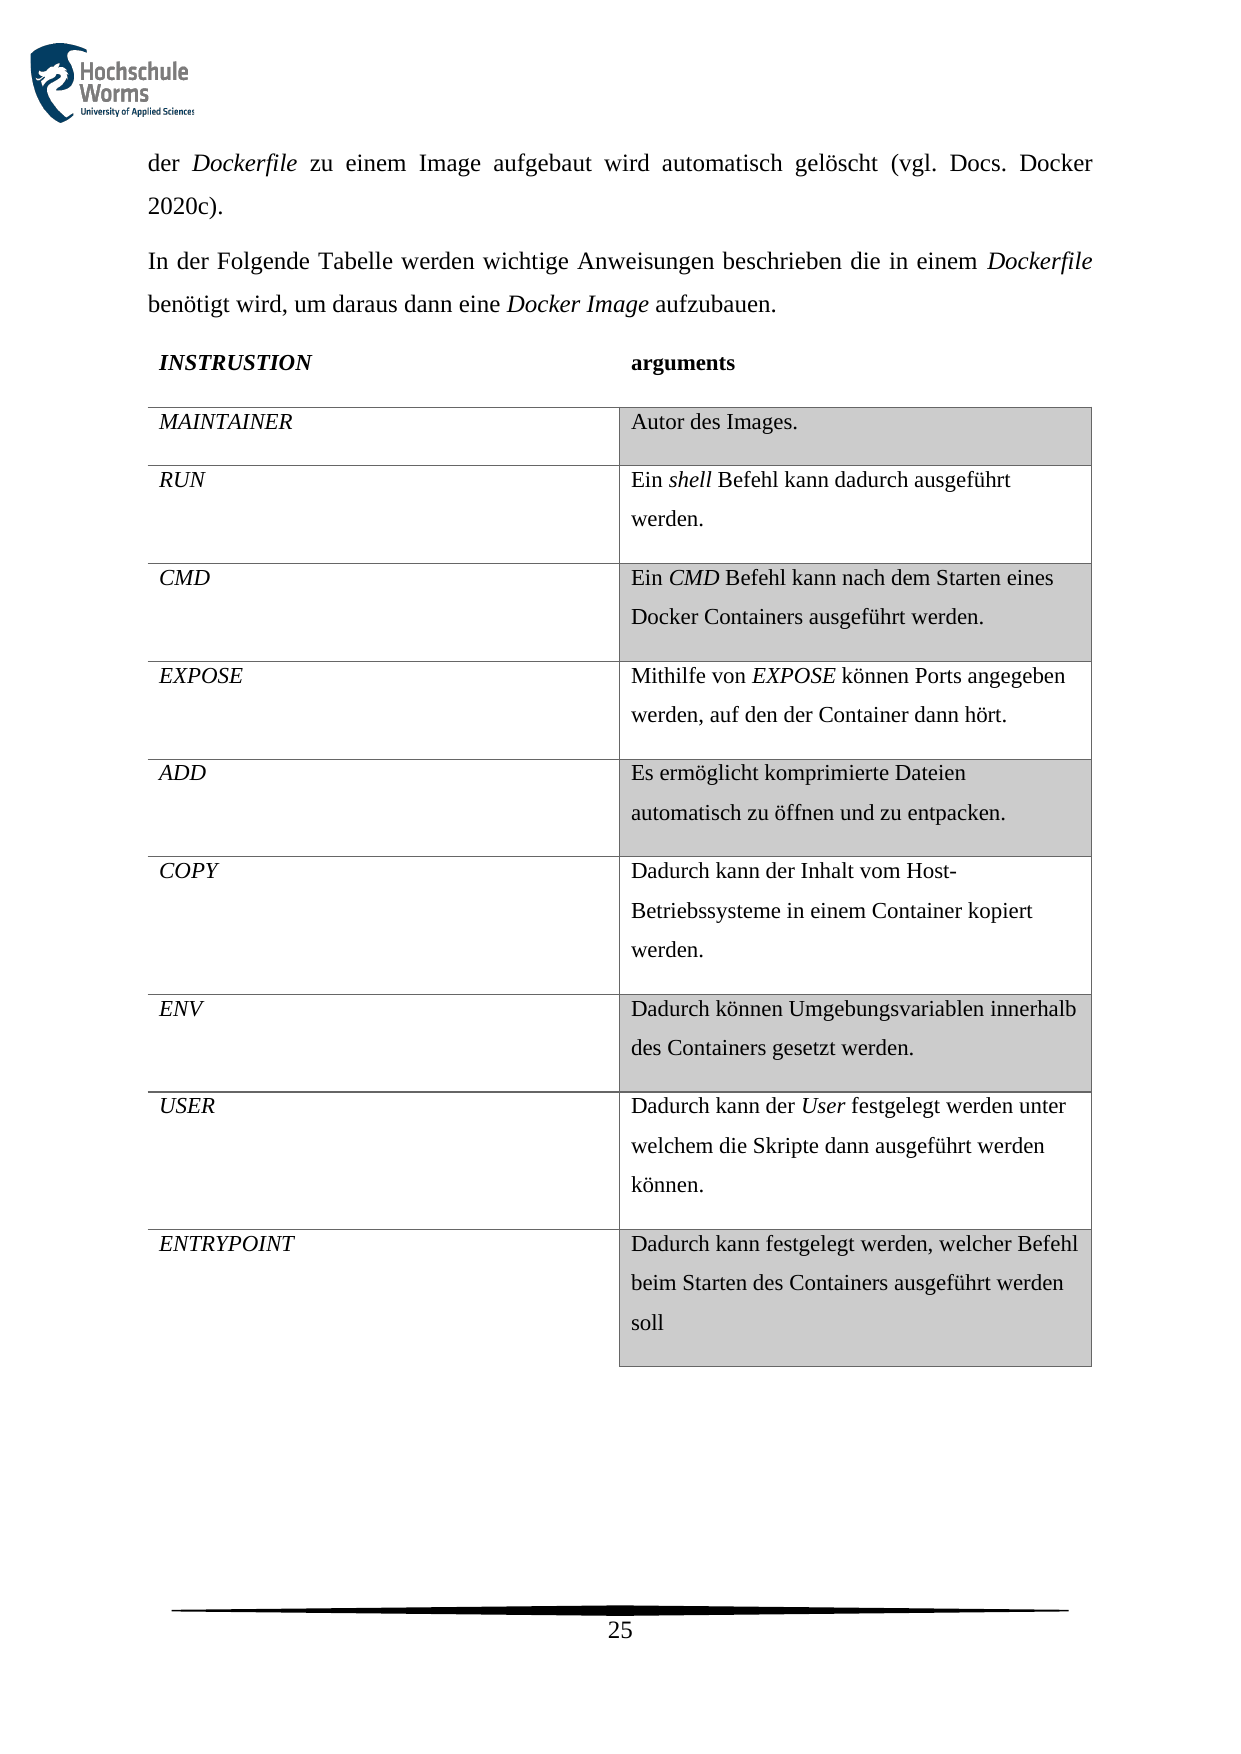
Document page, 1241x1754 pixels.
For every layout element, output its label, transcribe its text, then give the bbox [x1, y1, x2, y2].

table_cell EXPOSE [148, 662, 619, 758]
table_cell ENV [148, 995, 619, 1091]
table_cell ENTRYPOINT [148, 1230, 619, 1366]
table_cell Dadurch kann festgelegt werden, welcher Befehl beim Starten des Containers ausgeführt werden soll [620, 1230, 1091, 1366]
table_header INSTRUSTION [148, 349, 619, 407]
table_cell Dadurch kann der User festgelegt werden unter welchem die Skripte dann ausgeführt werden können. [620, 1093, 1091, 1229]
table_cell Autor des Images. [620, 408, 1091, 465]
table_cell Es ermöglicht komprimierte Dateien automatisch zu öffnen und zu entpacken. [620, 760, 1091, 856]
table_cell Dadurch kann der Inhalt vom Host-Betriebssysteme in einem Container kopiert werden. [620, 857, 1091, 993]
table_cell USER [148, 1093, 619, 1229]
table_cell MAINTAINER [148, 408, 619, 465]
table_cell ADD [148, 760, 619, 856]
text In der Folgende Tabelle werden wichtige Anweisungen beschrieben die in einem Dockerfile benötigt wird, um daraus dann eine Docker Image aufzubauen. [148, 246, 1092, 318]
table_header arguments [620, 349, 1091, 407]
table_cell RUN [148, 466, 619, 563]
table_cell COPY [148, 857, 619, 993]
table_cell Dadurch können Umgebungsvariablen innerhalb des Containers gesetzt werden. [620, 995, 1091, 1091]
table_cell Ein shell Befehl kann dadurch ausgeführt werden. [620, 466, 1091, 563]
table_cell Mithilfe von EXPOSE können Ports angegeben werden, auf den der Container dann hört. [620, 662, 1091, 758]
text der Dockerfile zu einem Image aufgebaut wird automatisch gelöscht (vgl. Docs. Docker 2020c). [148, 148, 1092, 219]
table_cell Ein CMD Befehl kann nach dem Starten eines Docker Containers ausgeführt werden. [620, 564, 1091, 661]
table_cell CMD [148, 564, 619, 661]
